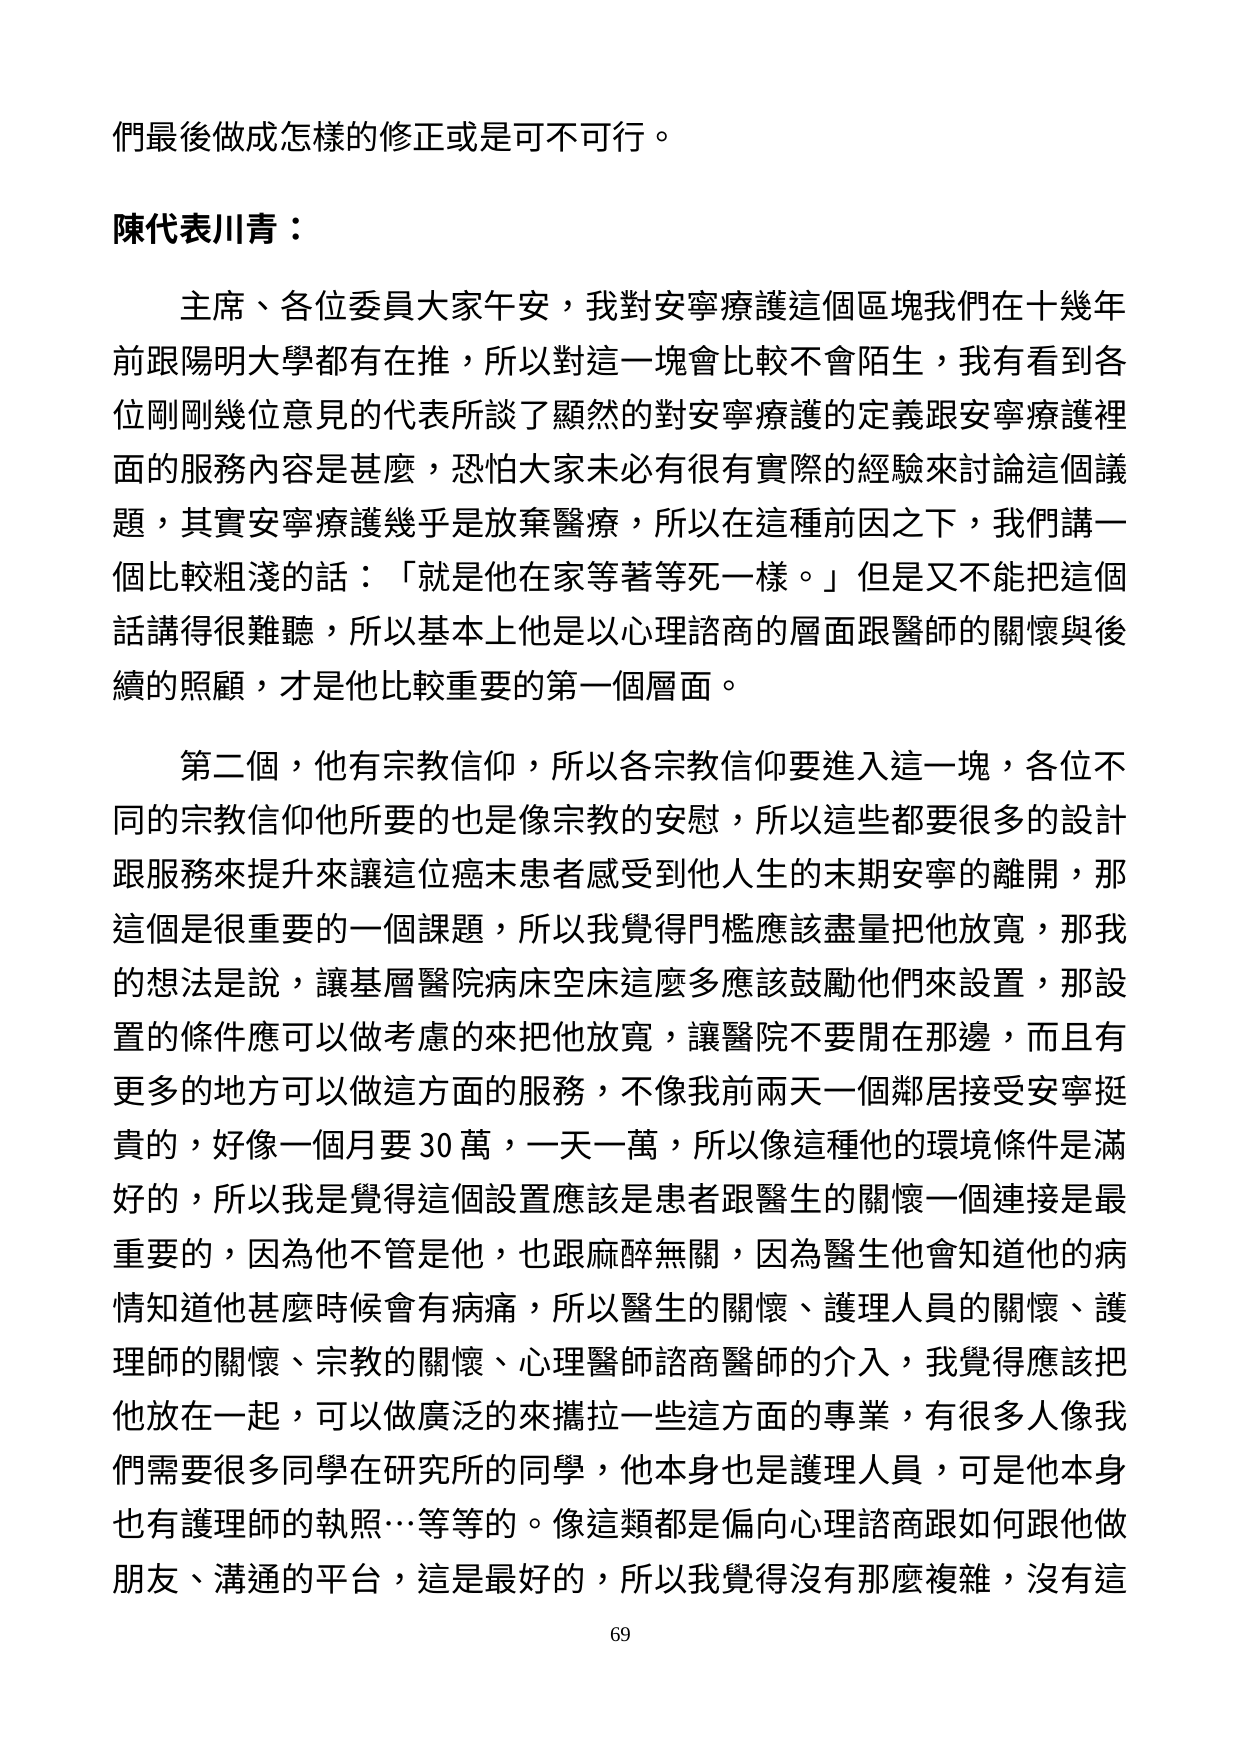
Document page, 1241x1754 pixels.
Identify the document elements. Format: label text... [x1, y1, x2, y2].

text 陳代表川青： [112, 186, 1128, 248]
text 們最後做成怎樣的修正或是可不可行。 [112, 105, 1128, 159]
text 第二個，他有宗教信仰，所以各宗教信仰要進入這一塊，各位不同的宗教信仰他所要的也是像宗教的安慰，所以這些都要很多的設計跟服務來提升來讓這位癌末患者感受到他人生的末期安寧的離開，那這個是很重要的一個課題，所以我覺得門檻應該盡量把他放寬，那我的想法是說，讓基層醫院病床空床這麼多應該鼓勵他們來設置，那設置的條件應可以做考慮的來把他放寬，讓醫院不要閒在那邊，而且有更多的地方可以做這方面的服務，不像我前兩天一個鄰居接受安寧挺貴的，好像一個月要30萬，一天一萬，所以像這種他的環境條件是滿好的，所以我是覺得這個設置應該是患者跟醫生的關懷一個連接是最重要的，因為他不管是他，也跟麻醉無關，因為醫生他會知道他的病情知道他甚麼時候會有病痛，所以醫生的關懷、護理人員的關懷、護理師的關懷、宗教的關懷、心理醫師諮商醫師的介入，我覺得應該把他放在一起，可以做廣泛的來攜拉一些這方面的專業，有很多人像我們需要很多同學在研究所的同學，他本身也是護理人員，可是他本身也有護理師的執照…等等的。像這類都是偏向心理諮商跟如何跟他做朋友、溝通的平台，這是最好的，所以我覺得沒有那麼複雜，沒有這 [112, 734, 1128, 1601]
text 主席、各位委員大家午安，我對安寧療護這個區塊我們在十幾年前跟陽明大學都有在推，所以對這一塊會比較不會陌生，我有看到各位剛剛幾位意見的代表所談了顯然的對安寧療護的定義跟安寧療護裡面的服務內容是甚麼，恐怕大家未必有很有實際的經驗來討論這個議題，其實安寧療護幾乎是放棄醫療，所以在這種前因之下，我們講一個比較粗淺的話：「就是他在家等著等死一樣。」但是又不能把這個話講得很難聽，所以基本上他是以心理諮商的層面跟醫師的關懷與後續的照顧，才是他比較重要的第一個層面。 [112, 274, 1128, 708]
